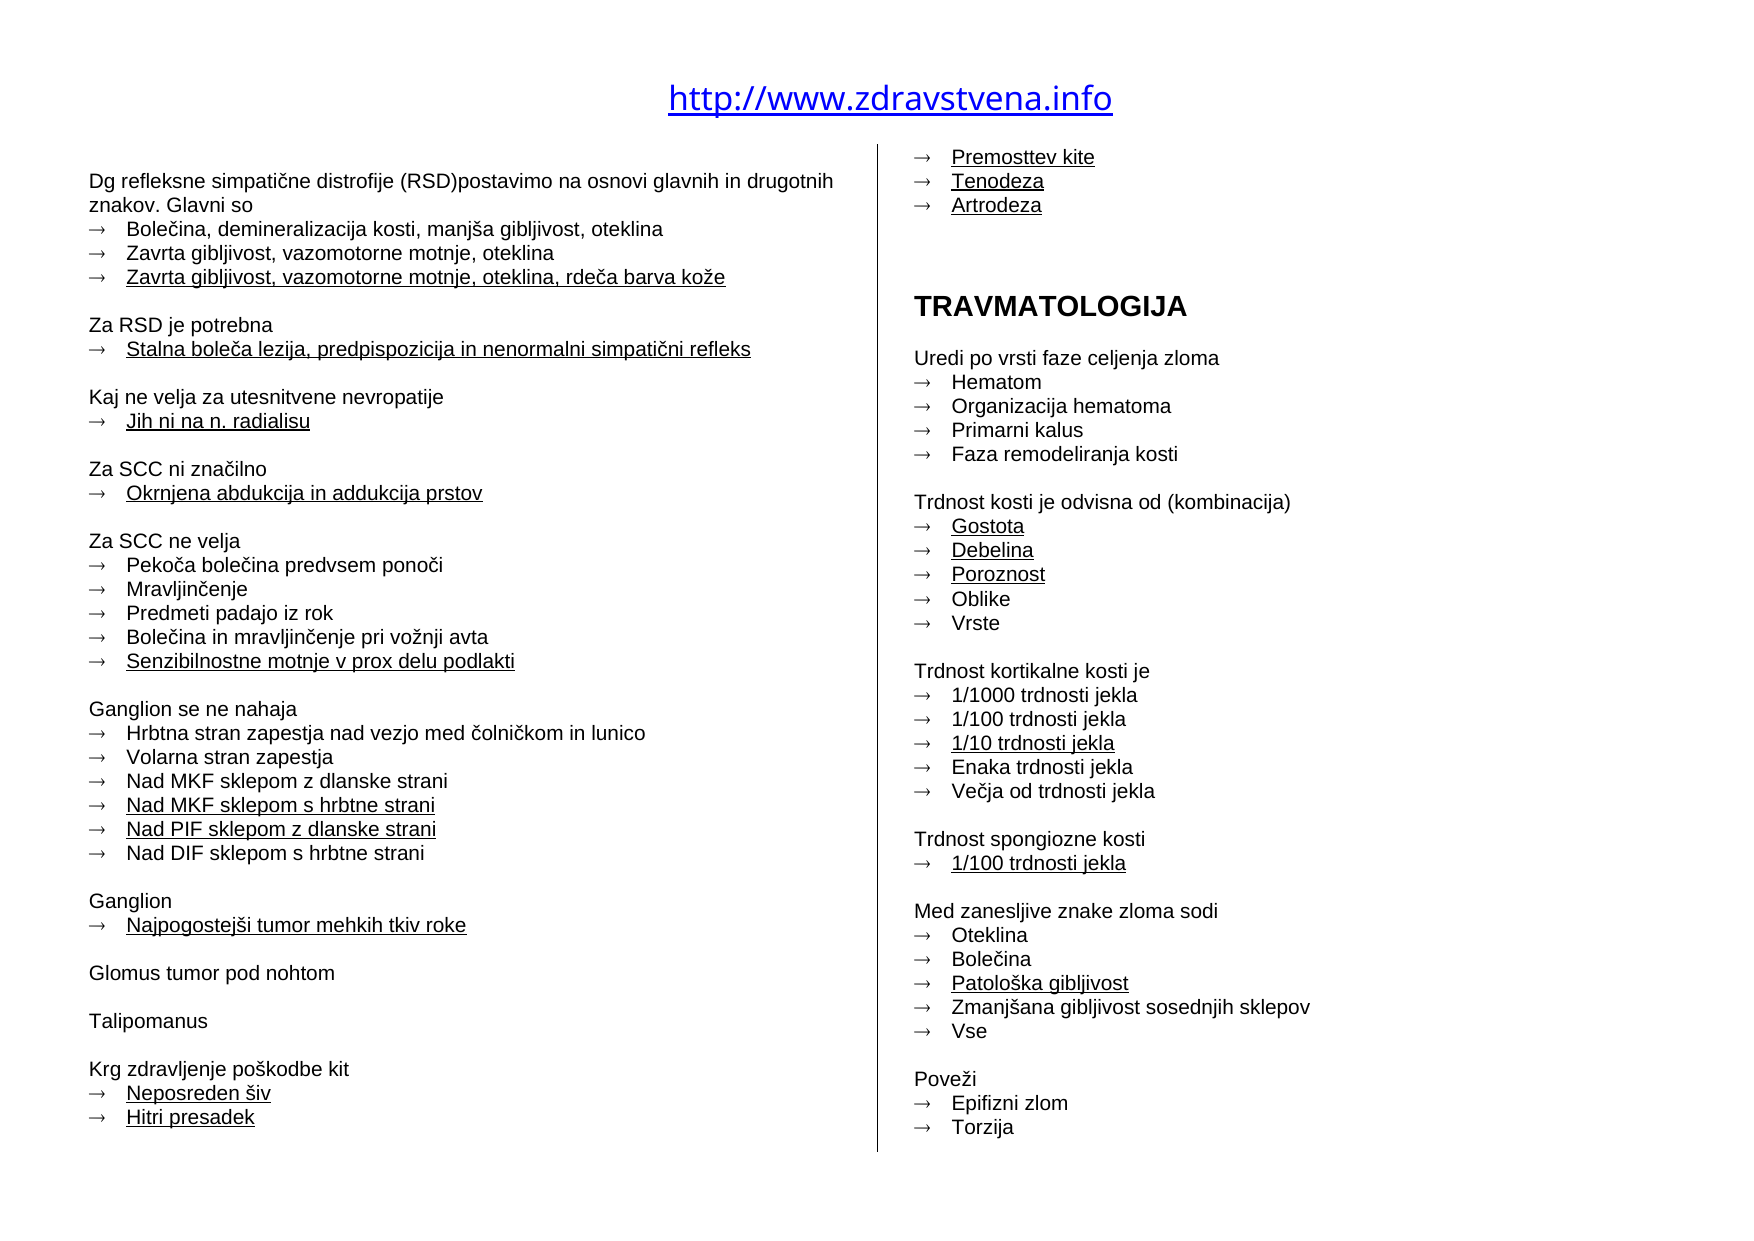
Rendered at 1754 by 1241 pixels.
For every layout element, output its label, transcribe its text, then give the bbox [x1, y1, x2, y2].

list Patološka gibljivost [914, 971, 1665, 995]
list Hitri presadek [89, 1105, 840, 1129]
list Debelina [914, 538, 1665, 562]
subtitle TRAVMATOLOGIJA [914, 288, 1665, 322]
list Nad MKF sklepom s hrbtne strani [89, 793, 840, 817]
text Trdnost spongiozne kosti [914, 827, 1665, 851]
list Premosttev kite [914, 144, 1665, 168]
list Primarni kalus [914, 418, 1665, 442]
list Pekoča bolečina predvsem ponoči [89, 552, 840, 576]
text Med zanesljive znake zloma sodi [914, 899, 1665, 923]
text Ganglion [89, 889, 840, 913]
list Oteklina [914, 923, 1665, 947]
text Trdnost kosti je odvisna od (kombinacija) [914, 490, 1665, 514]
text Krg zdravljenje poškodbe kit [89, 1057, 840, 1081]
list Bolečina in mravljinčenje pri vožnji avta [89, 624, 840, 649]
text Za RSD je potrebna [89, 312, 840, 336]
list Zavrta gibljivost, vazomotorne motnje, oteklina [89, 240, 840, 264]
list Nad DIF sklepom s hrbtne strani [89, 841, 840, 865]
list Poroznost [914, 562, 1665, 586]
list 1/100 trdnosti jekla [914, 706, 1665, 731]
list Tenodeza [914, 168, 1665, 193]
list Mravljinčenje [89, 576, 840, 601]
list Hrbtna stran zapestja nad vezjo med čolničkom in lunico [89, 721, 840, 745]
list Predmeti padajo iz rok [89, 601, 840, 624]
list Vrste [914, 610, 1665, 634]
text Trdnost kortikalne kosti je [914, 658, 1665, 682]
list Bolečina, demineralizacija kosti, manjša gibljivost, oteklina [89, 216, 840, 240]
list Hematom [914, 370, 1665, 394]
list Stalna boleča lezija, predpispozicija in nenormalni simpatični refleks [89, 336, 840, 361]
list Oblike [914, 586, 1665, 610]
text Za SCC ne velja [89, 528, 840, 552]
list Neposreden šiv [89, 1081, 840, 1105]
list Volarna stran zapestja [89, 745, 840, 769]
list Torzija [914, 1115, 1665, 1139]
text Dg refleksne simpatične distrofije (RSD)postavimo na osnovi glavnih in drugotnih znakov. Glavni so [89, 168, 840, 216]
text Uredi po vrsti faze celjenja zloma [914, 346, 1665, 370]
list Epifizni zlom [914, 1091, 1665, 1115]
list Bolečina [914, 947, 1665, 971]
list Gostota [914, 514, 1665, 538]
text Ganglion se ne nahaja [89, 697, 840, 721]
list Najpogostejši tumor mehkih tkiv roke [89, 913, 840, 937]
list Zavrta gibljivost, vazomotorne motnje, oteklina, rdeča barva kože [89, 264, 840, 288]
text Talipomanus [89, 1009, 840, 1033]
text Kaj ne velja za utesnitvene nevropatije [89, 384, 840, 408]
text Poveži [914, 1067, 1665, 1091]
list Večja od trdnosti jekla [914, 779, 1665, 803]
list Faza remodeliranja kosti [914, 442, 1665, 466]
list 1/100 trdnosti jekla [914, 851, 1665, 875]
list Nad PIF sklepom z dlanske strani [89, 817, 840, 841]
list Vse [914, 1019, 1665, 1043]
list Jih ni na n. radialisu [89, 408, 840, 432]
list Senzibilnostne motnje v prox delu podlakti [89, 649, 840, 673]
list Artrodeza [914, 193, 1665, 217]
list Enaka trdnosti jekla [914, 754, 1665, 779]
list Organizacija hematoma [914, 394, 1665, 418]
list 1/1000 trdnosti jekla [914, 682, 1665, 706]
text Glomus tumor pod nohtom [89, 961, 840, 985]
list 1/10 trdnosti jekla [914, 731, 1665, 754]
list Nad MKF sklepom z dlanske strani [89, 769, 840, 793]
list Okrnjena abdukcija in addukcija prstov [89, 480, 840, 504]
list Zmanjšana gibljivost sosednjih sklepov [914, 995, 1665, 1019]
text Za SCC ni značilno [89, 456, 840, 480]
